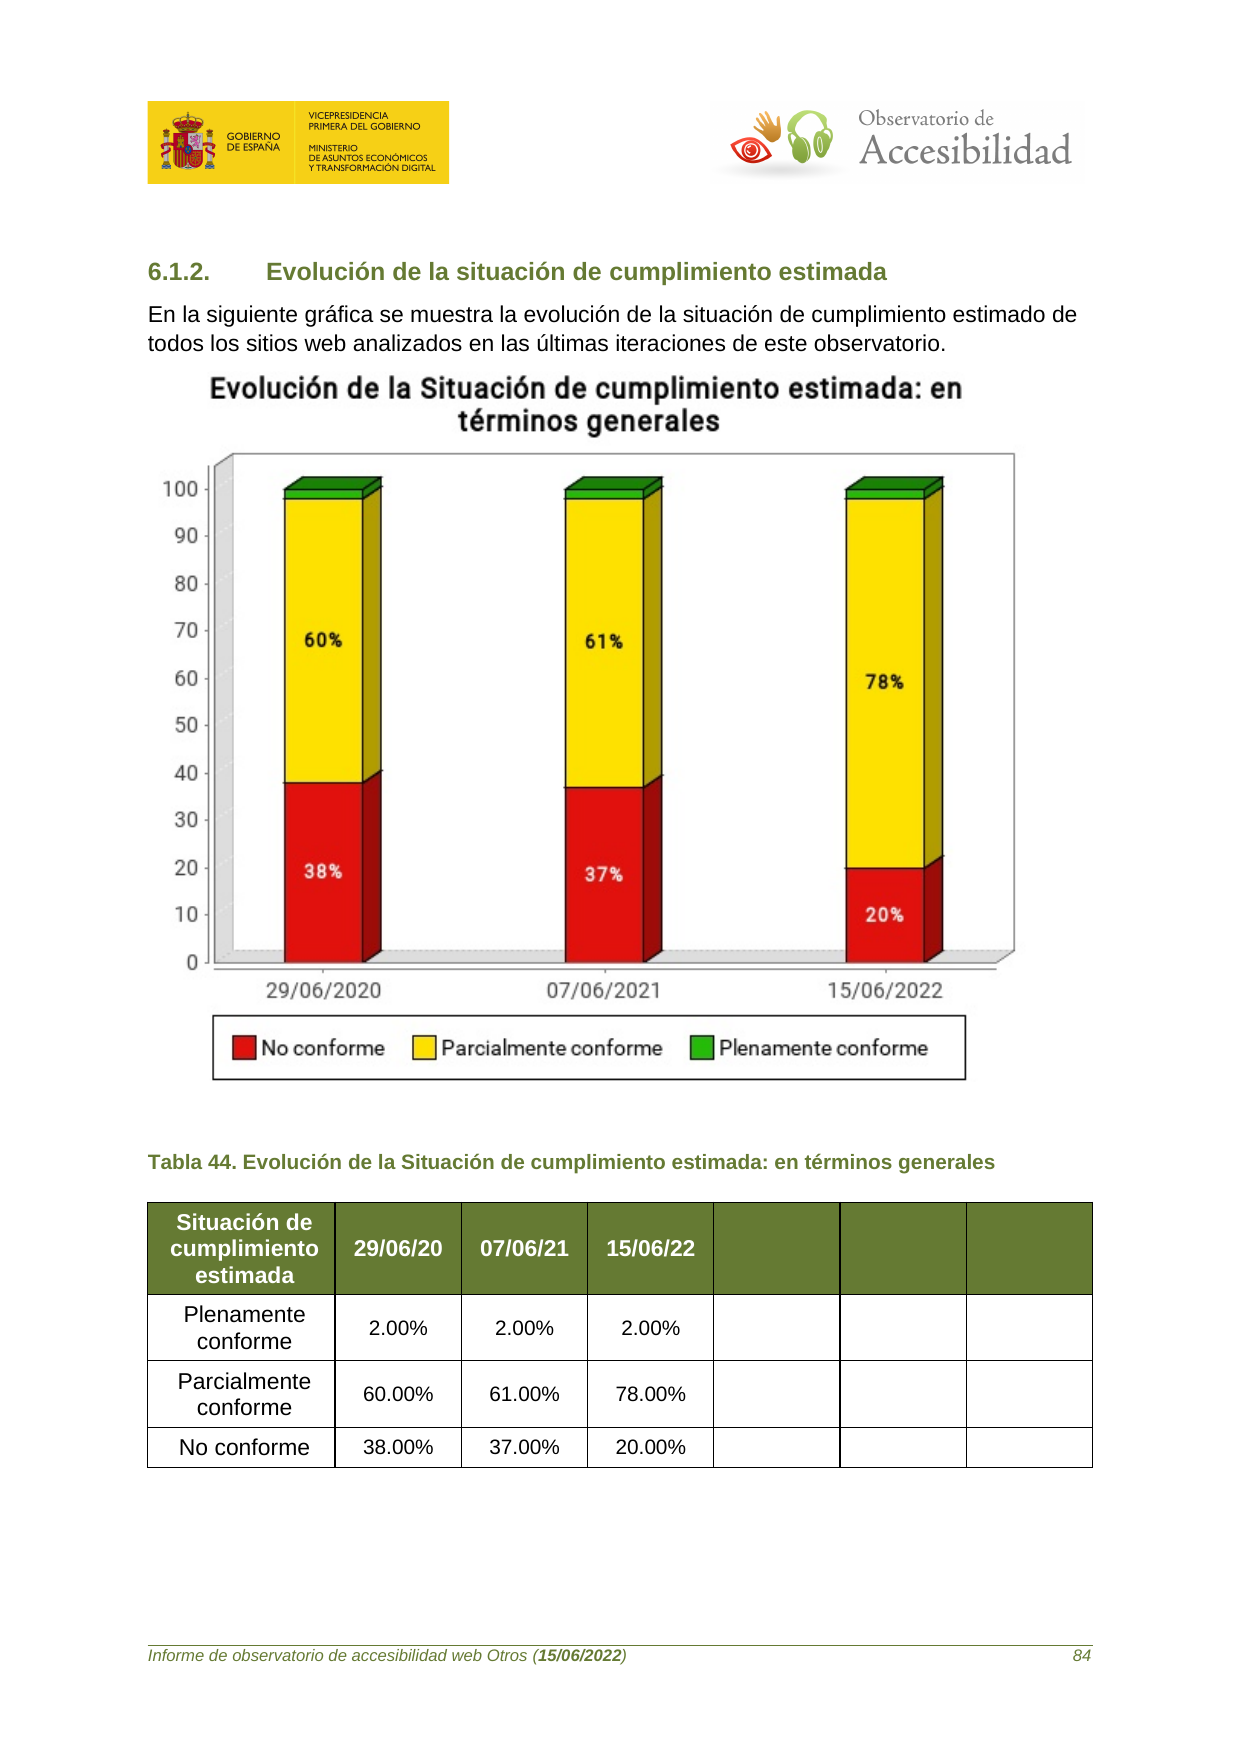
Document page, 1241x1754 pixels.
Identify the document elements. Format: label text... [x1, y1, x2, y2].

table_cell 78.00% [588, 1361, 713, 1427]
table_cell 37.00% [462, 1428, 587, 1467]
table_cell [714, 1428, 839, 1467]
picture [147, 371, 1032, 1082]
table_cell Parcialmente conforme [148, 1361, 334, 1427]
table_header [967, 1203, 1092, 1294]
table_header 29/06/20 [336, 1203, 461, 1294]
table_cell 2.00% [588, 1295, 713, 1360]
table_cell [841, 1428, 966, 1467]
table_cell No conforme [148, 1428, 334, 1467]
text En la siguiente gráfica se muestra la evolución de la situación de cumplimiento estimado de todos los sitios web analizados en las últimas iteraciones de este observatorio. [148, 301, 1092, 357]
table_header 15/06/22 [588, 1203, 713, 1294]
table_header [714, 1203, 839, 1294]
table_cell 2.00% [462, 1295, 587, 1360]
table_cell [714, 1361, 839, 1427]
table_cell 20.00% [588, 1428, 713, 1467]
table_cell 38.00% [336, 1428, 461, 1467]
picture [710, 101, 1086, 184]
table_cell [967, 1361, 1092, 1427]
table_header 07/06/21 [462, 1203, 587, 1294]
table_cell 61.00% [462, 1361, 587, 1427]
text Tabla 11. Evolución de la Situación de cumplimiento estimada: en términos generales [148, 1150, 1092, 1174]
table_cell [841, 1361, 966, 1427]
table_cell 2.00% [336, 1295, 461, 1360]
table_cell [967, 1295, 1092, 1360]
table_cell [714, 1295, 839, 1360]
table_header [841, 1203, 966, 1294]
table_cell Plenamente conforme [148, 1295, 334, 1360]
table_cell 60.00% [336, 1361, 461, 1427]
table_cell [841, 1295, 966, 1360]
subtitle Evolución de la situación de cumplimiento estimada [148, 257, 1092, 286]
picture [147, 101, 450, 184]
table_header Situación de cumplimiento estimada [148, 1203, 334, 1294]
table_cell [967, 1428, 1092, 1467]
